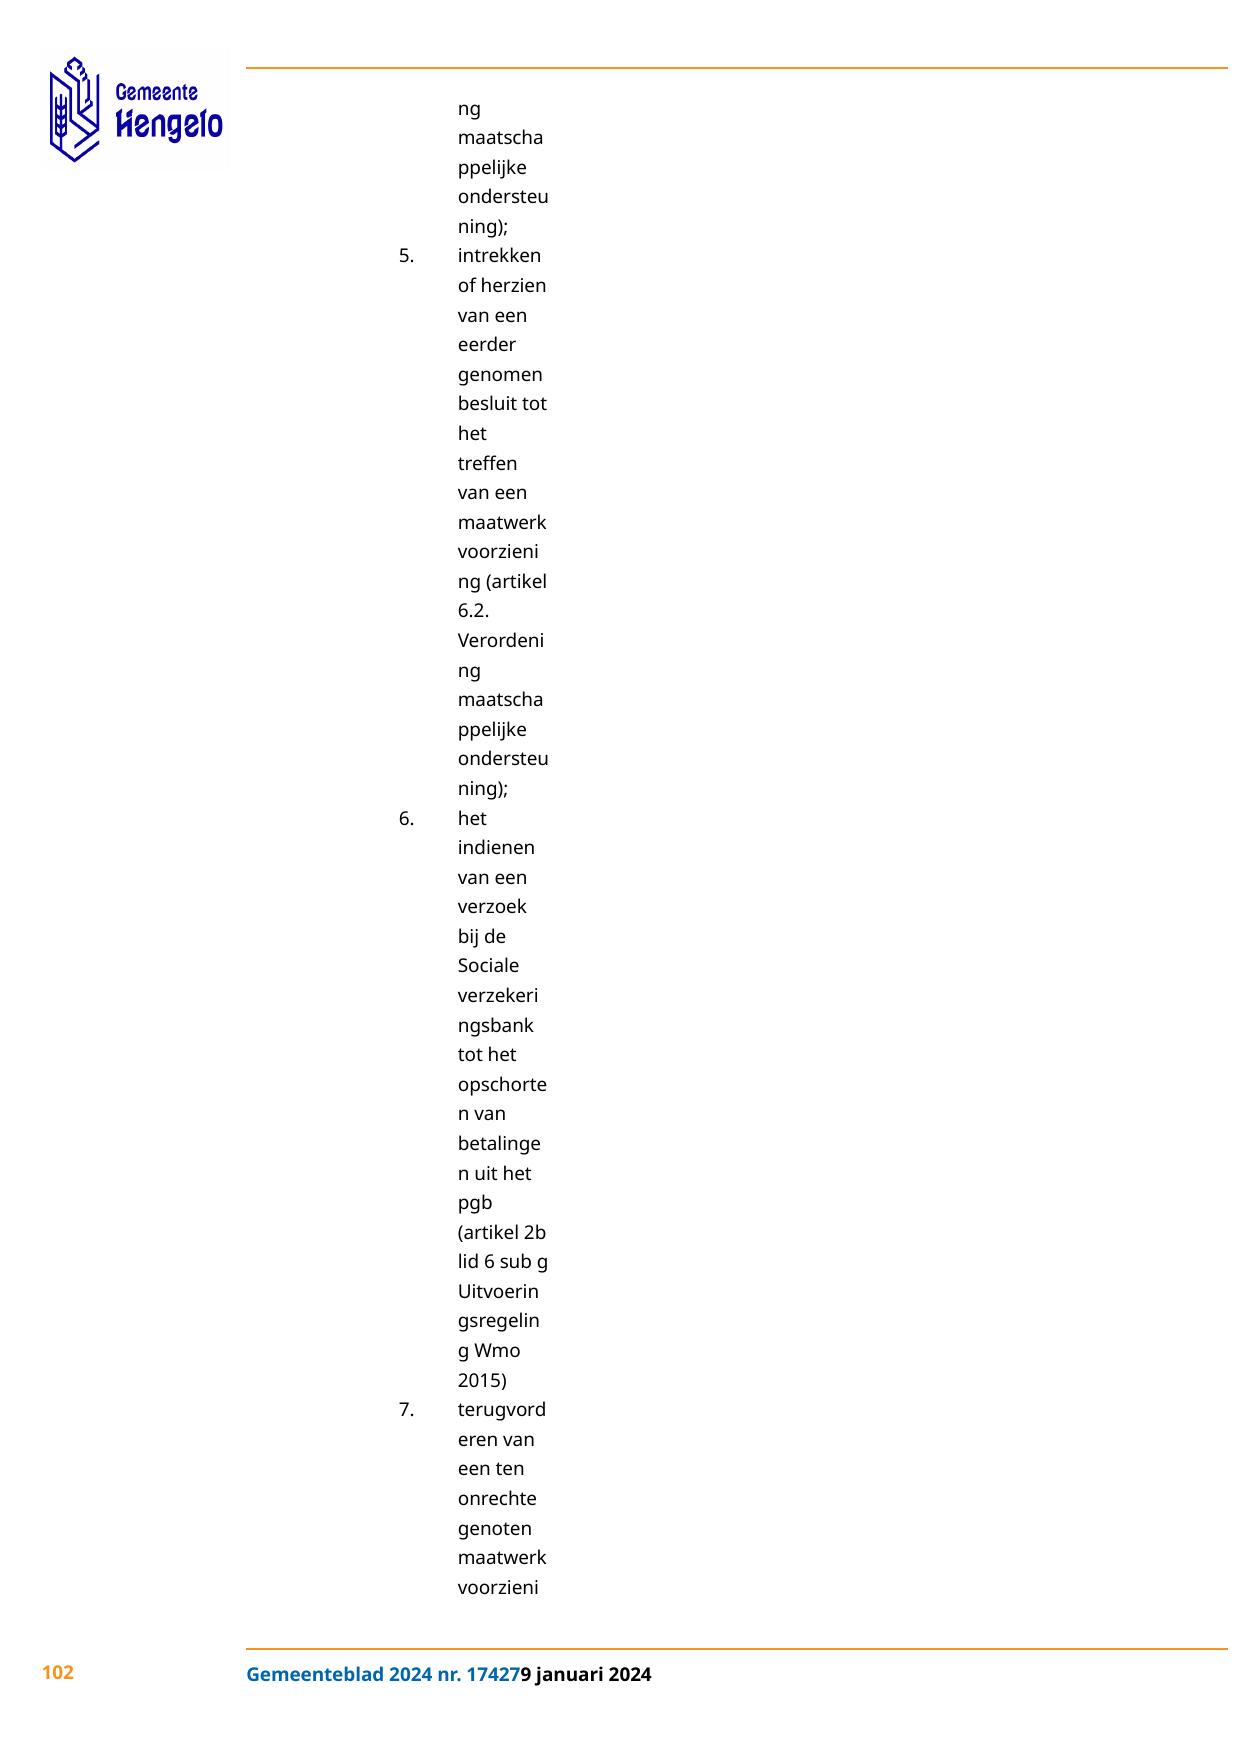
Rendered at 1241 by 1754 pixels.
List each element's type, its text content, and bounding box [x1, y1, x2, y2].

table_cell ng maatschappelijke ondersteuning); intrekken of herzien van een eerder genomen besluit tot het treffen van een maatwerkvoorziening (artikel 6.2. Verordening maatschappelijke ondersteuning); het indienen van een verzoek bij de Sociale verzekeringsbank tot het opschorten van betalingen uit het pgb (artikel 2b lid 6 sub g Uitvoeringsregeling Wmo 2015) terugvorderen van een ten onrechte genoten maatwerkvoorzieni [399, 95, 549, 1600]
table_cell [248, 95, 398, 1600]
table_cell [549, 95, 700, 1600]
table_cell [700, 95, 850, 1600]
picture [41, 47, 231, 172]
table_cell [850, 95, 1001, 1600]
table_cell [1001, 95, 1152, 1600]
